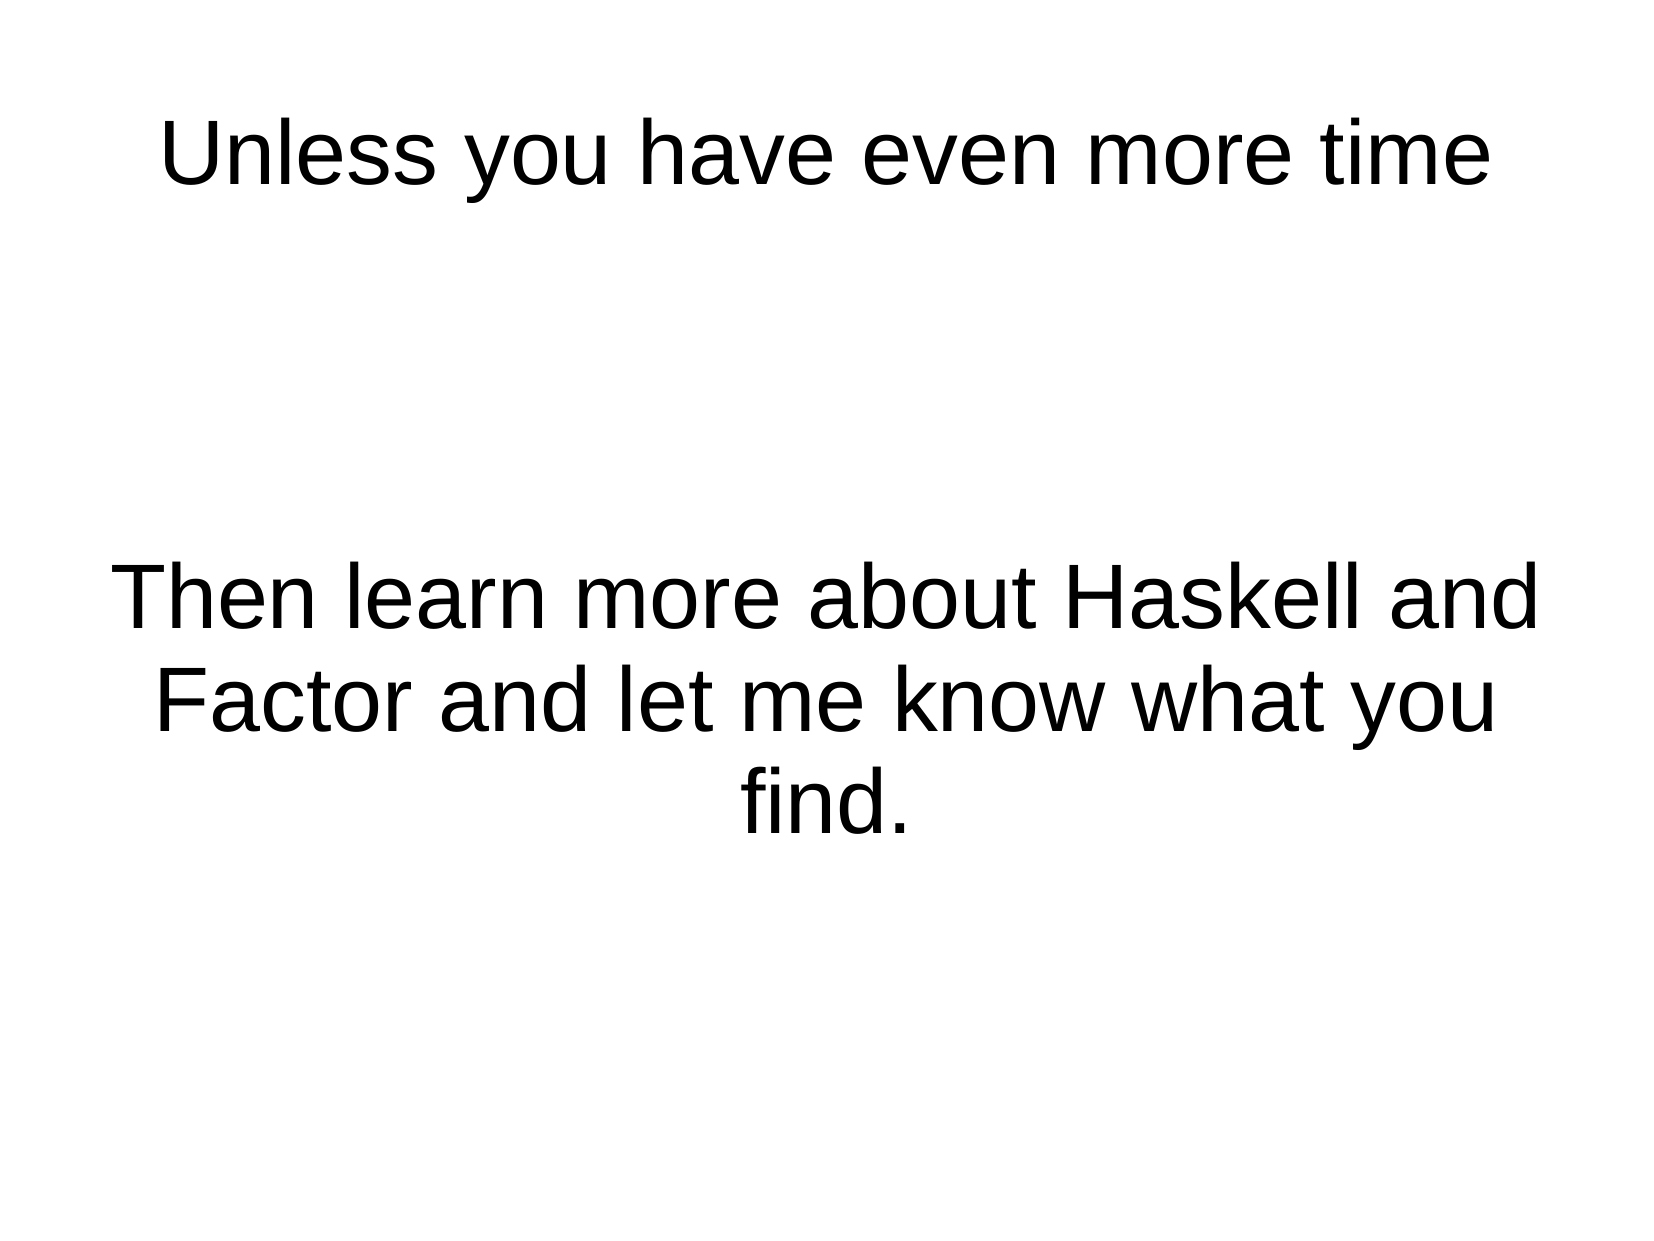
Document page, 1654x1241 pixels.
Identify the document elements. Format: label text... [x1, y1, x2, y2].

title Unless you have even more time [82, 56, 1571, 250]
subtitle Then learn more about Haskell and Factor and let me know what you find. [82, 297, 1571, 1102]
